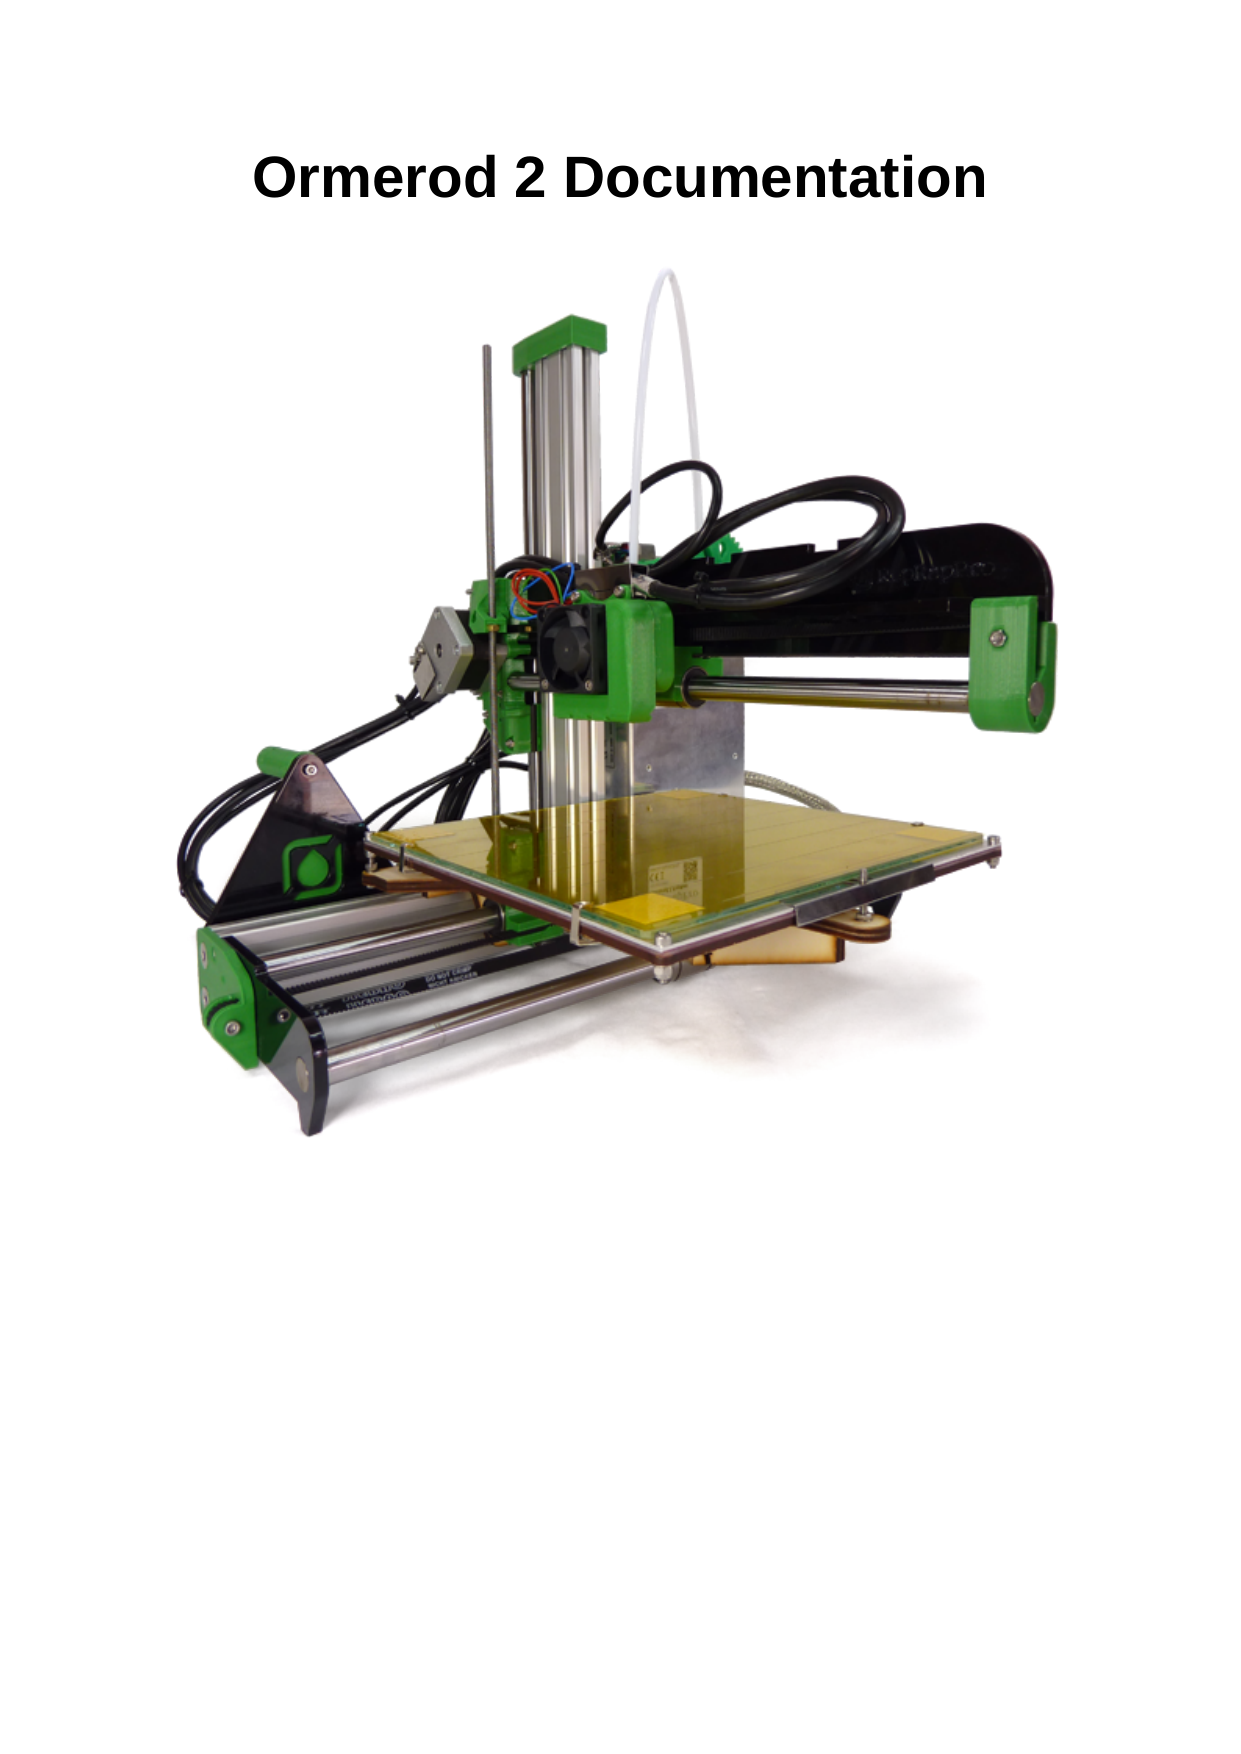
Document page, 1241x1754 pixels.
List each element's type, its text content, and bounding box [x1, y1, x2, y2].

table_header [118, 223, 1122, 1200]
picture [151, 228, 1089, 1166]
title Ormerod 2 Documentation [118, 143, 1122, 210]
